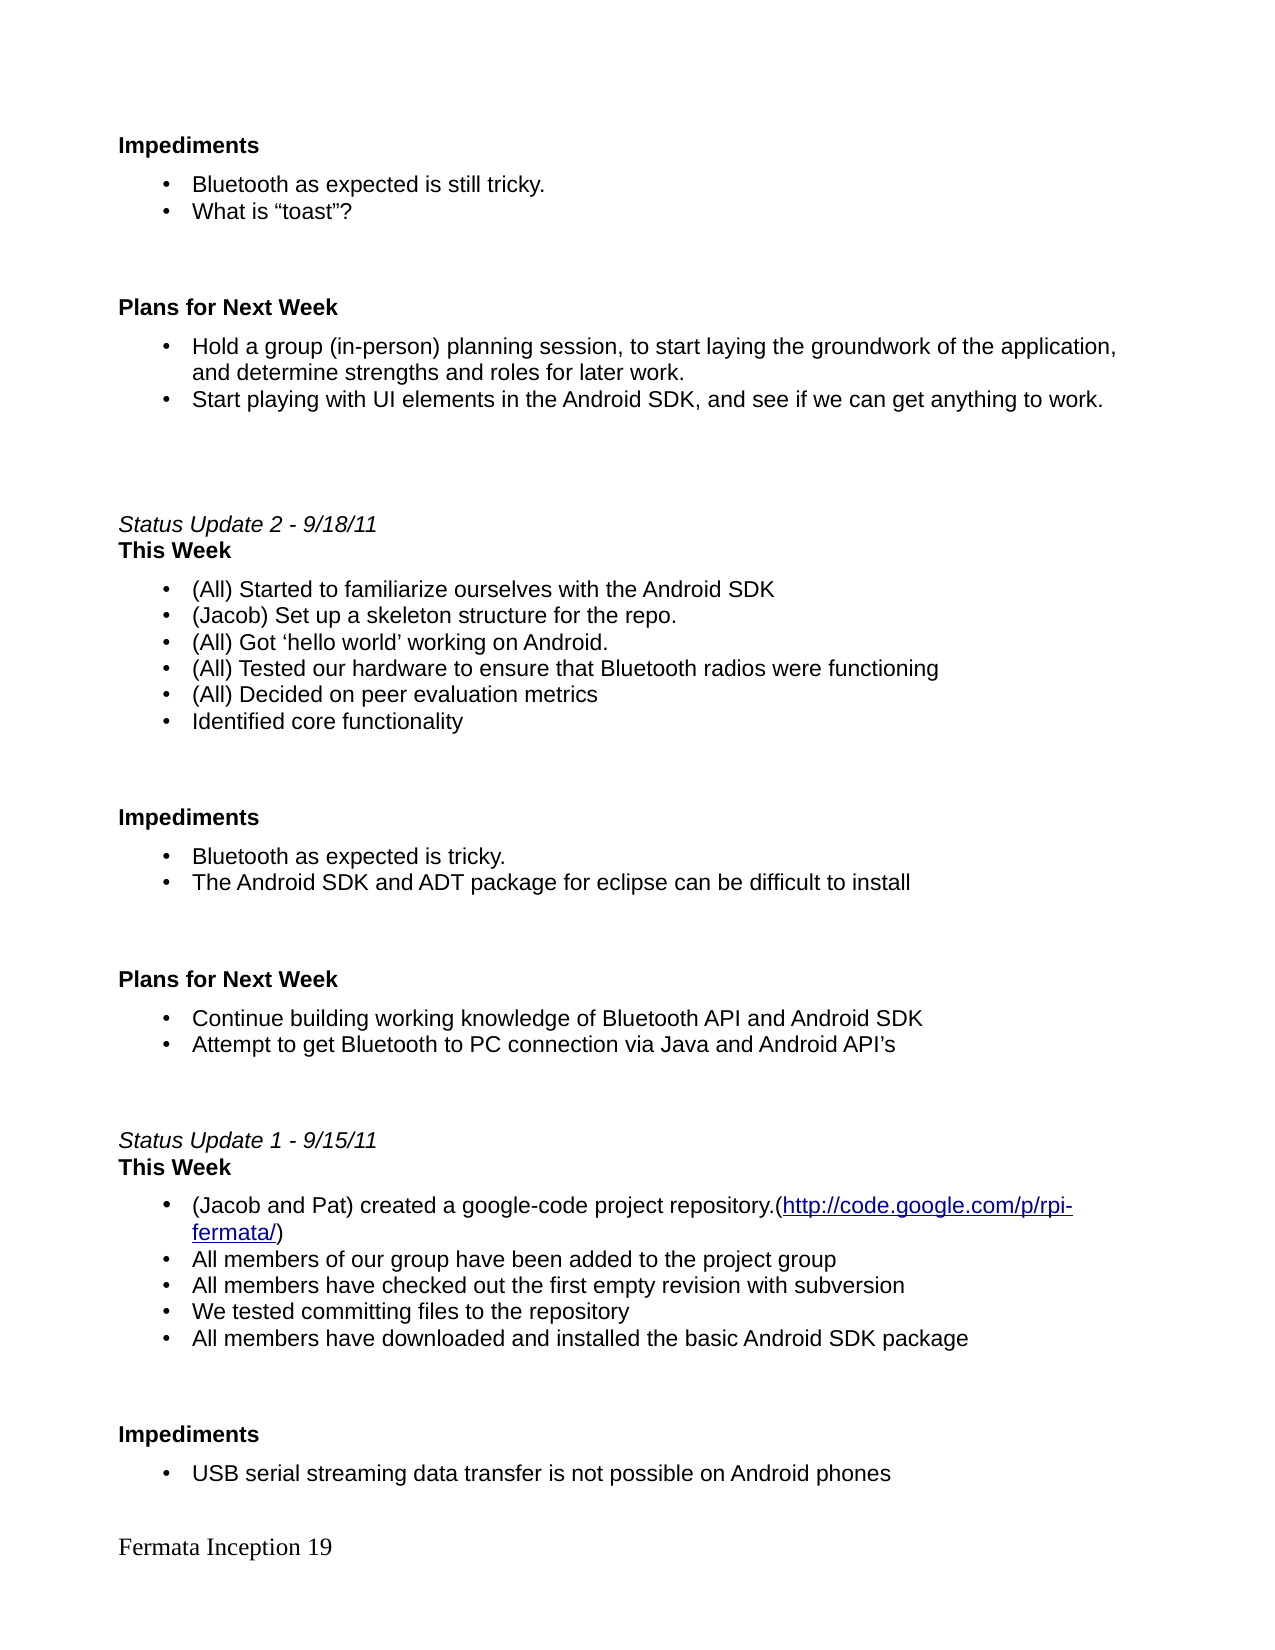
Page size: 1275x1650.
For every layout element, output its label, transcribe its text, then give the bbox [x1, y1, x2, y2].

list Attempt to get Bluetooth to PC connection via Java and Android API’s [162, 1031, 1157, 1057]
text Status Update 1 - 9/15/11 This Week [118, 1070, 1157, 1180]
text Impediments [118, 1363, 1157, 1447]
list All members have downloaded and installed the basic Android SDK package [162, 1325, 1157, 1351]
text Plans for Next Week [118, 237, 1157, 320]
list All members of our group have been added to the project group [162, 1246, 1157, 1272]
list (Jacob and Pat) created a google-code project repository.(http://code.google.com/p/rpi-fermata/) [162, 1192, 1157, 1246]
list What is “toast”? [162, 198, 1157, 224]
list Continue building working knowledge of Bluetooth API and Android SDK [162, 1004, 1157, 1031]
list Bluetooth as expected is still tricky. [162, 171, 1157, 198]
list (All) Decided on peer evaluation metrics [162, 681, 1157, 708]
list Identified core functionality [162, 708, 1157, 734]
list All members have checked out the first empty revision with subversion [162, 1272, 1157, 1298]
list (Jacob) Set up a skeleton structure for the repo. [162, 602, 1157, 629]
list Start playing with UI elements in the Android SDK, and see if we can get anything to work. [162, 386, 1157, 412]
list The Android SDK and ADT package for eclipse can be difficult to install [162, 869, 1157, 896]
text Impediments [118, 75, 1157, 159]
text Impediments [118, 747, 1157, 830]
list Hold a group (in-person) planning session, to start laying the groundwork of the application, and determine strengths and roles for later work. [162, 333, 1157, 386]
list (All) Tested our hardware to ensure that Bluetooth radios were functioning [162, 655, 1157, 681]
text Status Update 2 - 9/18/11 This Week [118, 424, 1157, 563]
list USB serial streaming data transfer is not possible on Android phones [162, 1460, 1157, 1486]
list We tested committing files to the repository [162, 1298, 1157, 1325]
list Bluetooth as expected is tricky. [162, 843, 1157, 869]
text Plans for Next Week [118, 908, 1157, 992]
list (All) Got ‘hello world’ working on Android. [162, 629, 1157, 655]
list (All) Started to familiarize ourselves with the Android SDK [162, 576, 1157, 602]
